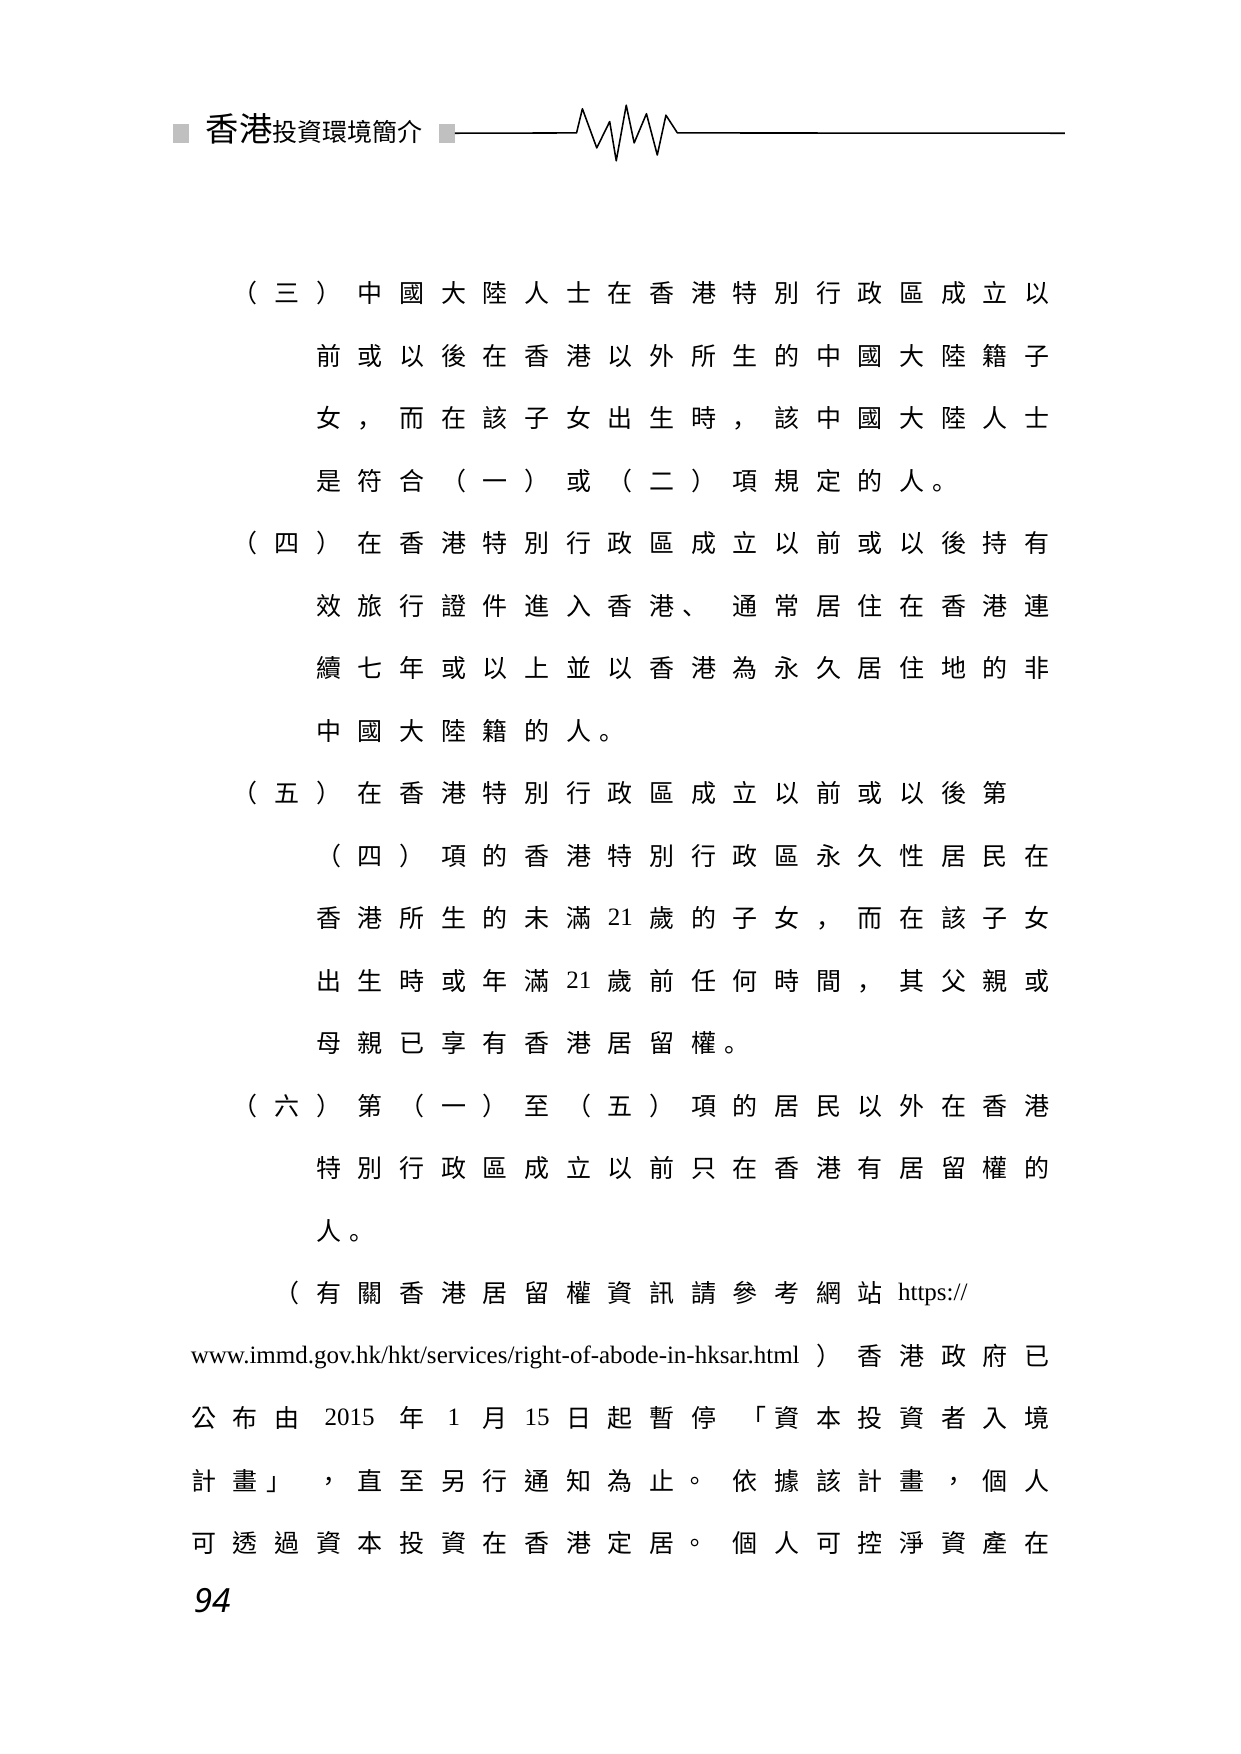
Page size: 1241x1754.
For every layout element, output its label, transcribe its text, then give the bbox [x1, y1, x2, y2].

text （四）在香港特別行政區成立以前或以後持有效旅行證件進入香港、通常居住在香港連續七年或以上並以香港為永久居住地的非中國大陸籍的人。 [207, 500, 1058, 750]
text （六）第（一）至（五）項的居民以外在香港特別行政區成立以前只在香港有居留權的人。 [207, 1063, 1058, 1250]
text （五）在香港特別行政區成立以前或以後第（四）項的香港特別行政區永久性居民在香港所生的未滿21歲的子女，而在該子女出生時或年滿21歲前任何時間，其父親或母親已享有香港居留權。 [207, 750, 1058, 1063]
text （三）中國大陸人士在香港特別行政區成立以前或以後在香港以外所生的中國大陸籍子女，而在該子女出生時，該中國大陸人士是符合（一）或（二）項規定的人。 [207, 250, 1058, 500]
text （有關香港居留權資訊請參考網站https://www.immd.gov.hk/hkt/services/right-of-abode-in-hksar.html）香港政府已公布由2015年1月15日起暫停「資本投資者入境計畫」，直至另行通知為止。依據該計畫，個人可透過資本投資在香港定居。個人可控淨資產在 [183, 1250, 1058, 1563]
